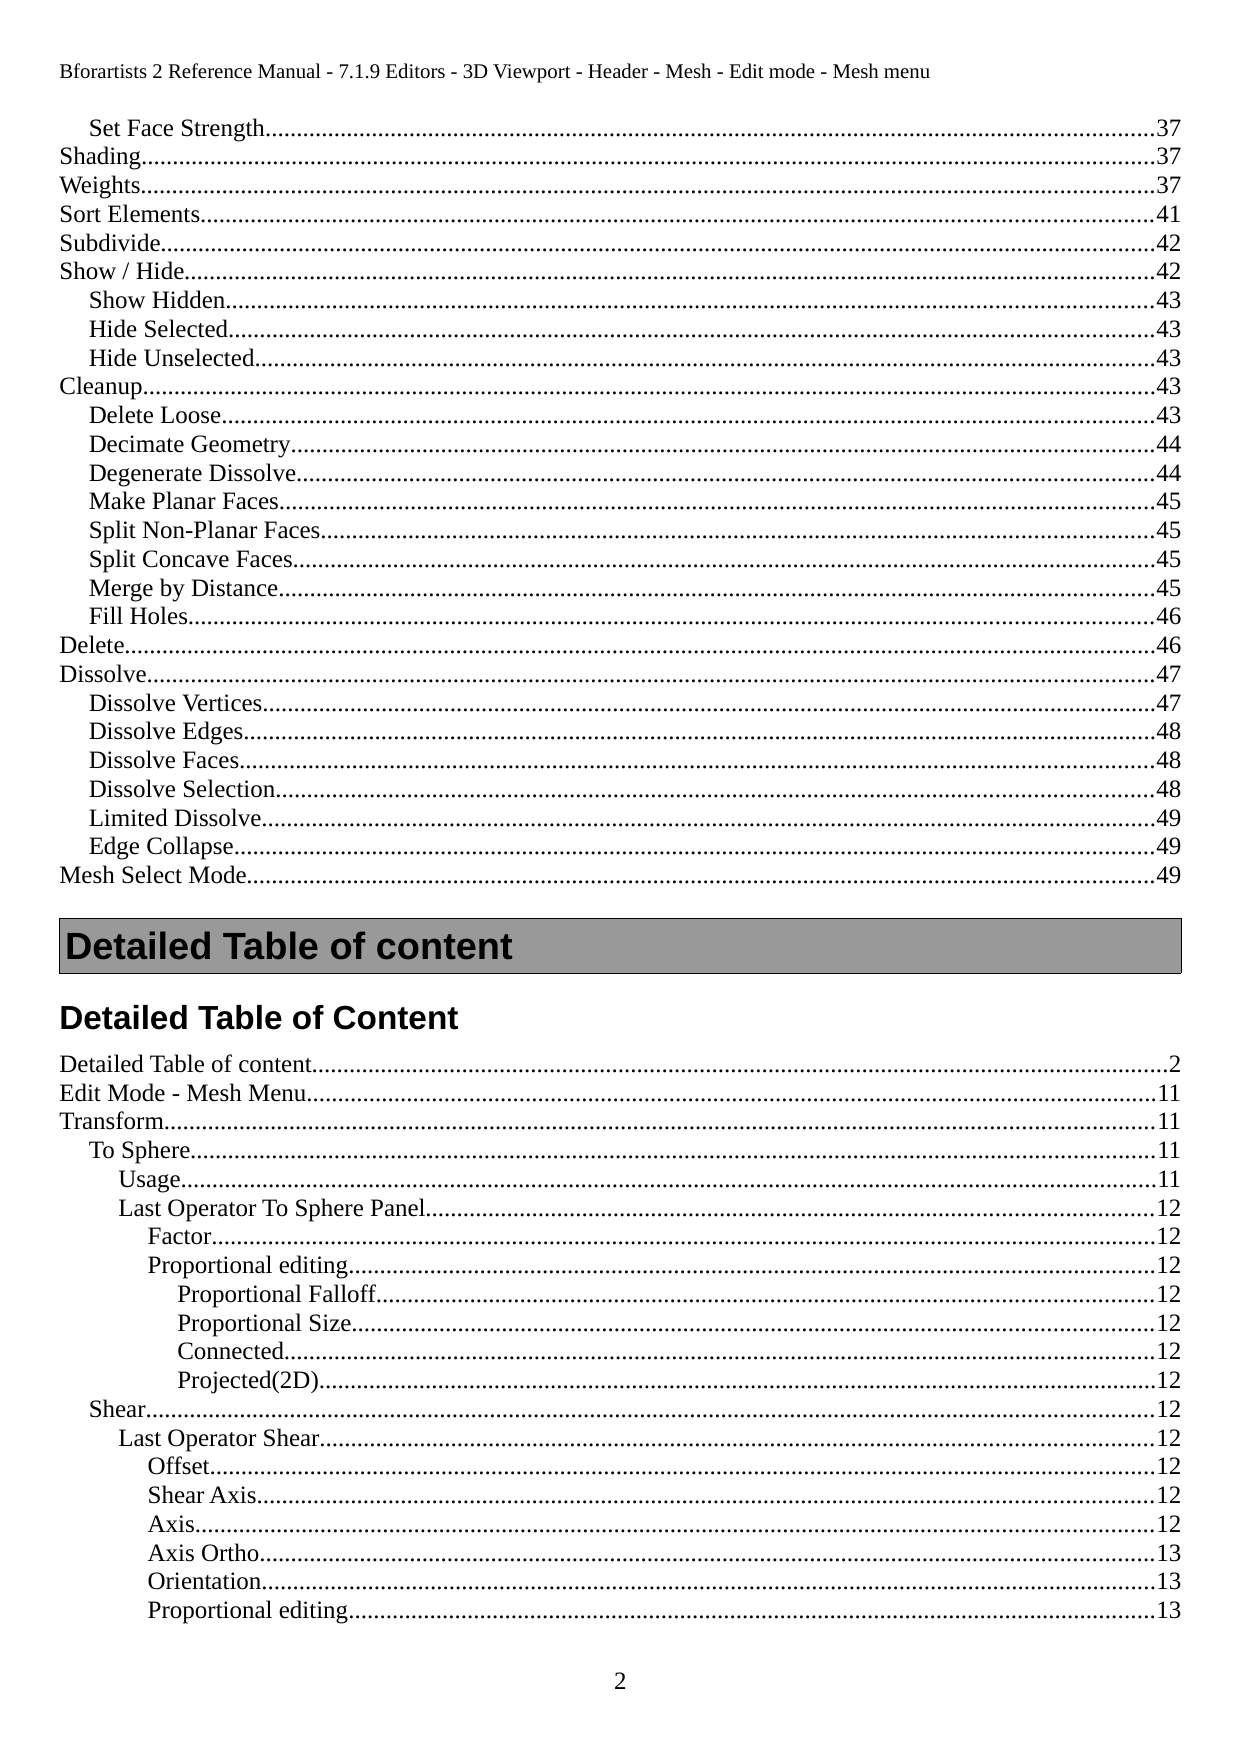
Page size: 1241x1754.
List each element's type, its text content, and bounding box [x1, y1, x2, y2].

text Edge Collapse 49 [88, 831, 1181, 860]
text Shear 12 [88, 1394, 1181, 1423]
text Hide Selected 43 [88, 314, 1181, 343]
text Last Operator To Sphere Panel 12 [118, 1193, 1181, 1221]
text Offset 12 [147, 1451, 1181, 1480]
text Proportional editing 13 [147, 1595, 1181, 1624]
text Cleanup 43 [59, 371, 1181, 400]
text Axis 12 [147, 1509, 1181, 1538]
text Proportional Size 12 [177, 1308, 1181, 1336]
text Split Non-Planar Faces 45 [88, 515, 1181, 544]
text Degenerate Dissolve 44 [88, 458, 1181, 486]
text Shading 37 [59, 141, 1181, 170]
text Projected(2D) 12 [177, 1365, 1181, 1394]
text Dissolve Faces 48 [88, 745, 1181, 774]
table_header Detailed Table of content [60, 919, 1181, 973]
text Proportional Falloff 12 [177, 1279, 1181, 1308]
text Hide Unselected 43 [88, 343, 1181, 371]
text Limited Dissolve 49 [88, 803, 1181, 831]
text Transform 11 [59, 1106, 1181, 1135]
text Usage 11 [118, 1164, 1181, 1193]
text Dissolve Edges 48 [88, 716, 1181, 745]
text Shear Axis 12 [147, 1480, 1181, 1509]
text Set Face Strength 37 [88, 113, 1181, 141]
subtitle Detailed Table of Content [59, 998, 1181, 1036]
text Dissolve Selection 48 [88, 774, 1181, 803]
text Sort Elements 41 [59, 199, 1181, 228]
text Dissolve Vertices 47 [88, 688, 1181, 716]
text Detailed Table of content 2 [59, 1049, 1181, 1078]
text Proportional editing 12 [147, 1250, 1181, 1279]
text Dissolve 47 [59, 659, 1181, 688]
text Delete 46 [59, 630, 1181, 659]
text Delete Loose 43 [88, 400, 1181, 429]
text Split Concave Faces 45 [88, 544, 1181, 573]
text Weights 37 [59, 170, 1181, 199]
text Edit Mode - Mesh Menu 11 [59, 1078, 1181, 1106]
text Mesh Select Mode 49 [59, 860, 1181, 889]
text Subdivide 42 [59, 228, 1181, 256]
text Axis Ortho 13 [147, 1538, 1181, 1566]
text Show Hidden 43 [88, 285, 1181, 314]
text Last Operator Shear 12 [118, 1423, 1181, 1451]
text Merge by Distance 45 [88, 573, 1181, 601]
text Fill Holes 46 [88, 601, 1181, 630]
text Decimate Geometry 44 [88, 429, 1181, 458]
text Orientation 13 [147, 1566, 1181, 1595]
text Factor 12 [147, 1221, 1181, 1250]
text Connected 12 [177, 1336, 1181, 1365]
text Make Planar Faces 45 [88, 486, 1181, 515]
text To Sphere 11 [88, 1135, 1181, 1164]
text Show / Hide 42 [59, 256, 1181, 285]
